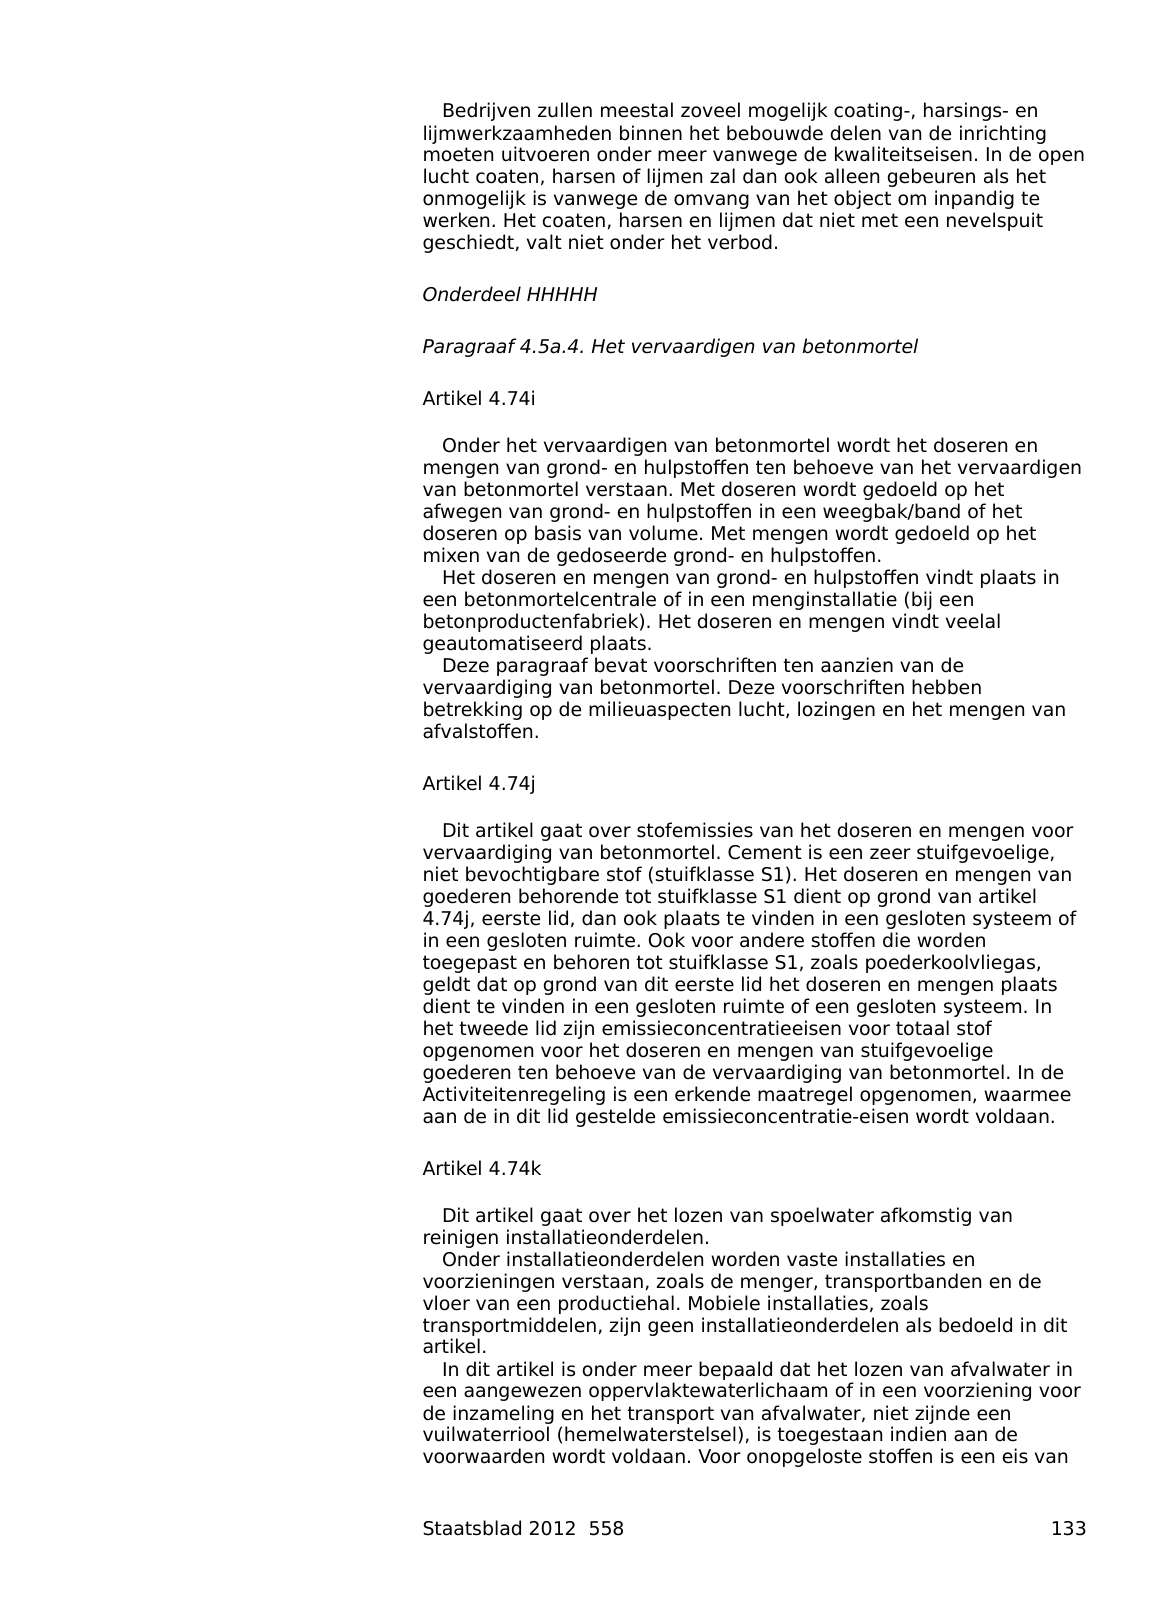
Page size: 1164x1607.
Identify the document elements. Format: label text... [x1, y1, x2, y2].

text Het doseren en mengen van grond- en hulpstoffen vindt plaats in een betonmortelcentrale of in een menginstallatie (bij een betonproductenfabriek). Het doseren en mengen vindt veelal geautomatiseerd plaats. [422, 567, 1087, 655]
text Onder installatieonderdelen worden vaste installaties en voorzieningen verstaan, zoals de menger, transportbanden en de vloer van een productiehal. Mobiele installaties, zoals transportmiddelen, zijn geen installatieonderdelen als bedoeld in dit artikel. [422, 1248, 1087, 1358]
subtitle Artikel 4.74k [422, 1158, 1087, 1179]
text Onder het vervaardigen van betonmortel wordt het doseren en mengen van grond- en hulpstoffen ten behoeve van het vervaardigen van betonmortel verstaan. Met doseren wordt gedoeld op het afwegen van grond- en hulpstoffen in een weegbak/band of het doseren op basis van volume. Met mengen wordt gedoeld op het mixen van de gedoseerde grond- en hulpstoffen. [422, 435, 1087, 567]
subtitle Paragraaf 4.5a.4. Het vervaardigen van betonmortel [422, 336, 1087, 358]
subtitle Artikel 4.74j [422, 773, 1087, 795]
text Dit artikel gaat over het lozen van spoelwater afkomstig van reinigen installatieonderdelen. [422, 1204, 1087, 1248]
text Bedrijven zullen meestal zoveel mogelijk coating-, harsings- en lijmwerkzaamheden binnen het bebouwde delen van de inrichting moeten uitvoeren onder meer vanwege de kwaliteitseisen. In de open lucht coaten, harsen of lijmen zal dan ook alleen gebeuren als het onmogelijk is vanwege de omvang van het object om inpandig te werken. Het coaten, harsen en lijmen dat niet met een nevelspuit geschiedt, valt niet onder het verbod. [422, 100, 1087, 254]
text Deze paragraaf bevat voorschriften ten aanzien van de vervaardiging van betonmortel. Deze voorschriften hebben betrekking op de milieuaspecten lucht, lozingen en het mengen van afvalstoffen. [422, 655, 1087, 743]
subtitle Artikel 4.74i [422, 388, 1087, 410]
text Dit artikel gaat over stofemissies van het doseren en mengen voor vervaardiging van betonmortel. Cement is een zeer stuifgevoelige, niet bevochtigbare stof (stuifklasse S1). Het doseren en mengen van goederen behorende tot stuifklasse S1 dient op grond van artikel 4.74j, eerste lid, dan ook plaats te vinden in een gesloten systeem of in een gesloten ruimte. Ook voor andere stoffen die worden toegepast en behoren tot stuifklasse S1, zoals poederkoolvliegas, geldt dat op grond van dit eerste lid het doseren en mengen plaats dient te vinden in een gesloten ruimte of een gesloten systeem. In het tweede lid zijn emissieconcentratieeisen voor totaal stof opgenomen voor het doseren en mengen van stuifgevoelige goederen ten behoeve van de vervaardiging van betonmortel. In de Activiteitenregeling is een erkende maatregel opgenomen, waarmee aan de in dit lid gestelde emissieconcentratie-eisen wordt voldaan. [422, 820, 1087, 1128]
text In dit artikel is onder meer bepaald dat het lozen van afvalwater in een aangewezen oppervlaktewaterlichaam of in een voorziening voor de inzameling en het transport van afvalwater, niet zijnde een vuilwaterriool (hemelwaterstelsel), is toegestaan indien aan de voorwaarden wordt voldaan. Voor onopgeloste stoffen is een eis van [422, 1358, 1087, 1468]
subtitle Onderdeel HHHHH [422, 284, 1087, 306]
